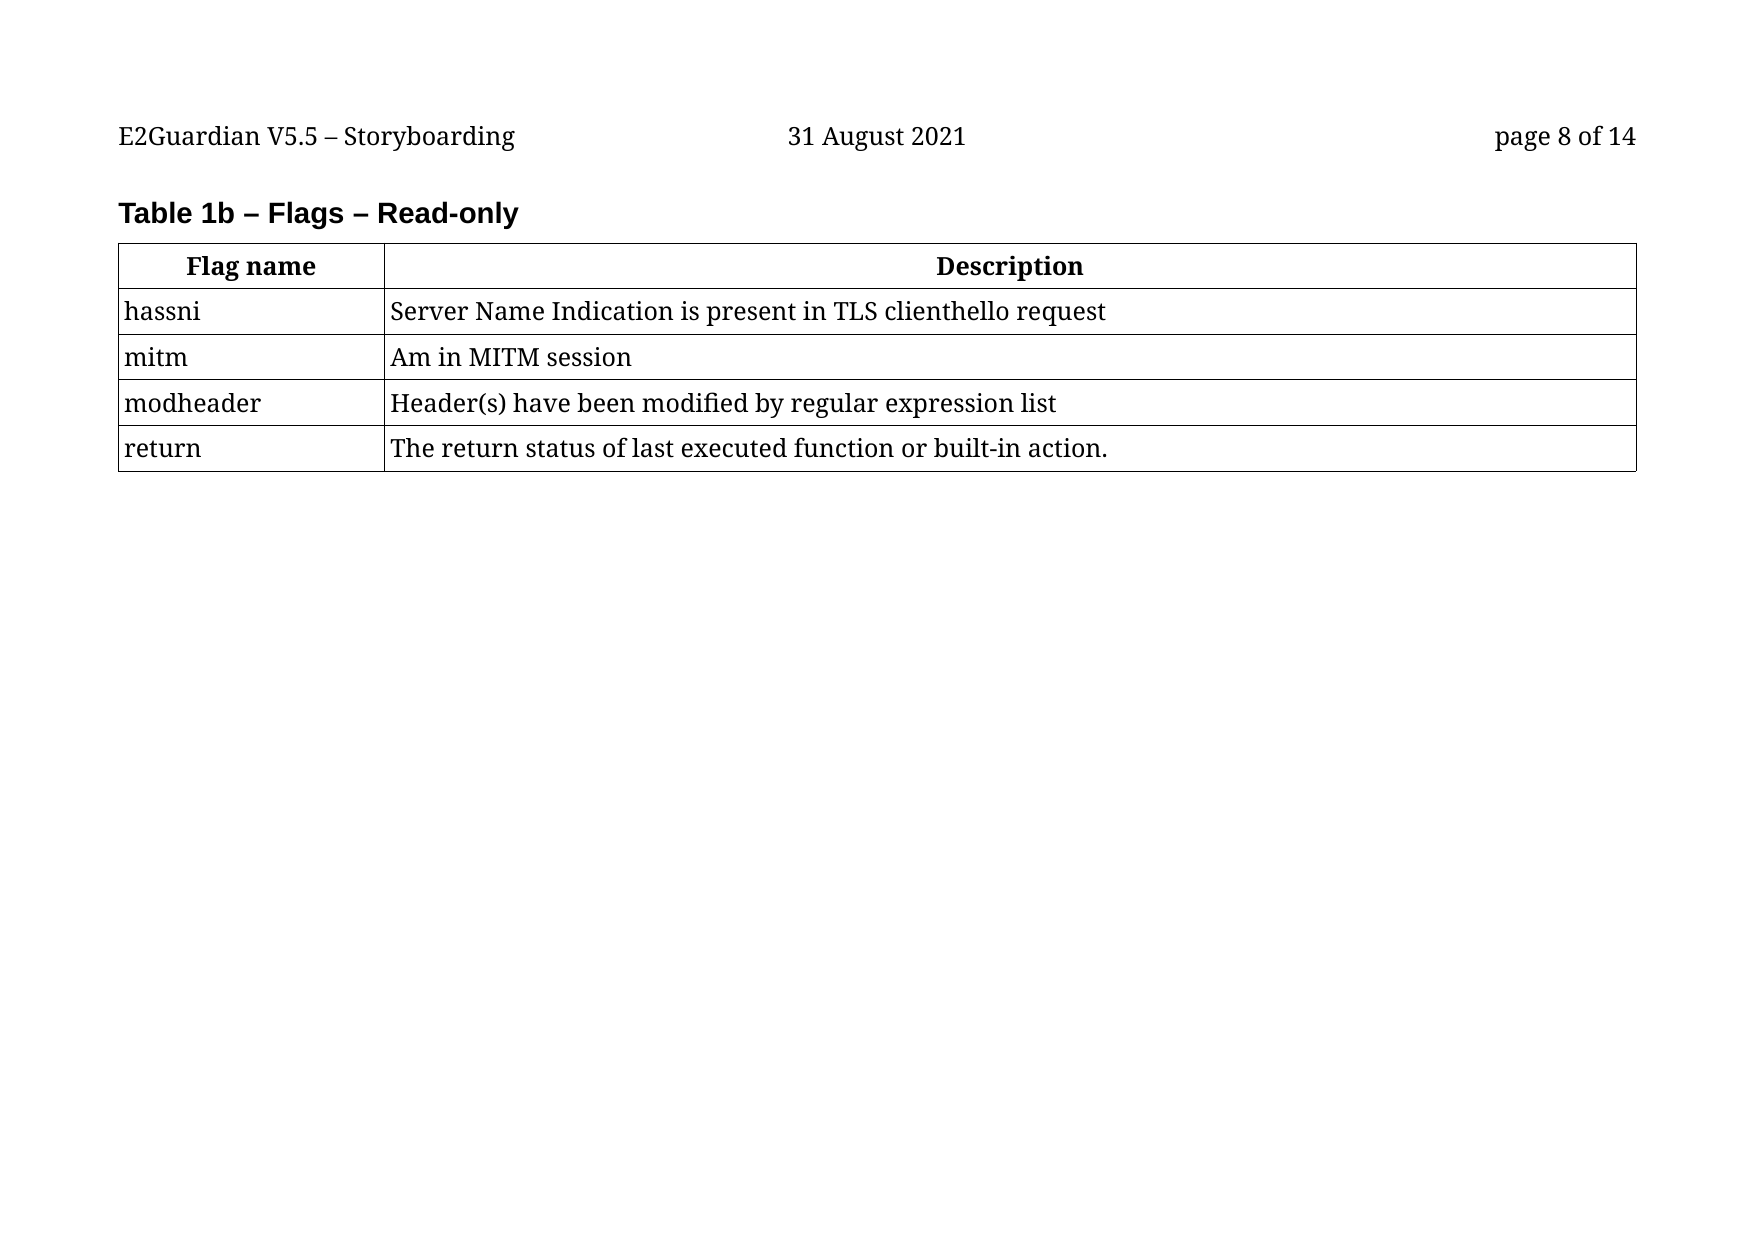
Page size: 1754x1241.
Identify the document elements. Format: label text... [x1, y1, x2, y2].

table_cell Am in MITM session [385, 335, 1636, 379]
table_header Description [385, 244, 1636, 288]
table_cell Header(s) have been modified by regular expression list [385, 380, 1636, 425]
table_cell The return status of last executed function or built-in action. [385, 426, 1636, 471]
table_cell mitm [119, 335, 384, 379]
table_cell return [119, 426, 384, 471]
table_cell modheader [119, 380, 384, 425]
table_cell hassni [119, 289, 384, 334]
table_header Flag name [119, 244, 384, 288]
table_cell Server Name Indication is present in TLS clienthello request [385, 289, 1636, 334]
subtitle Table 1b – Flags – Read-only [118, 196, 1636, 230]
